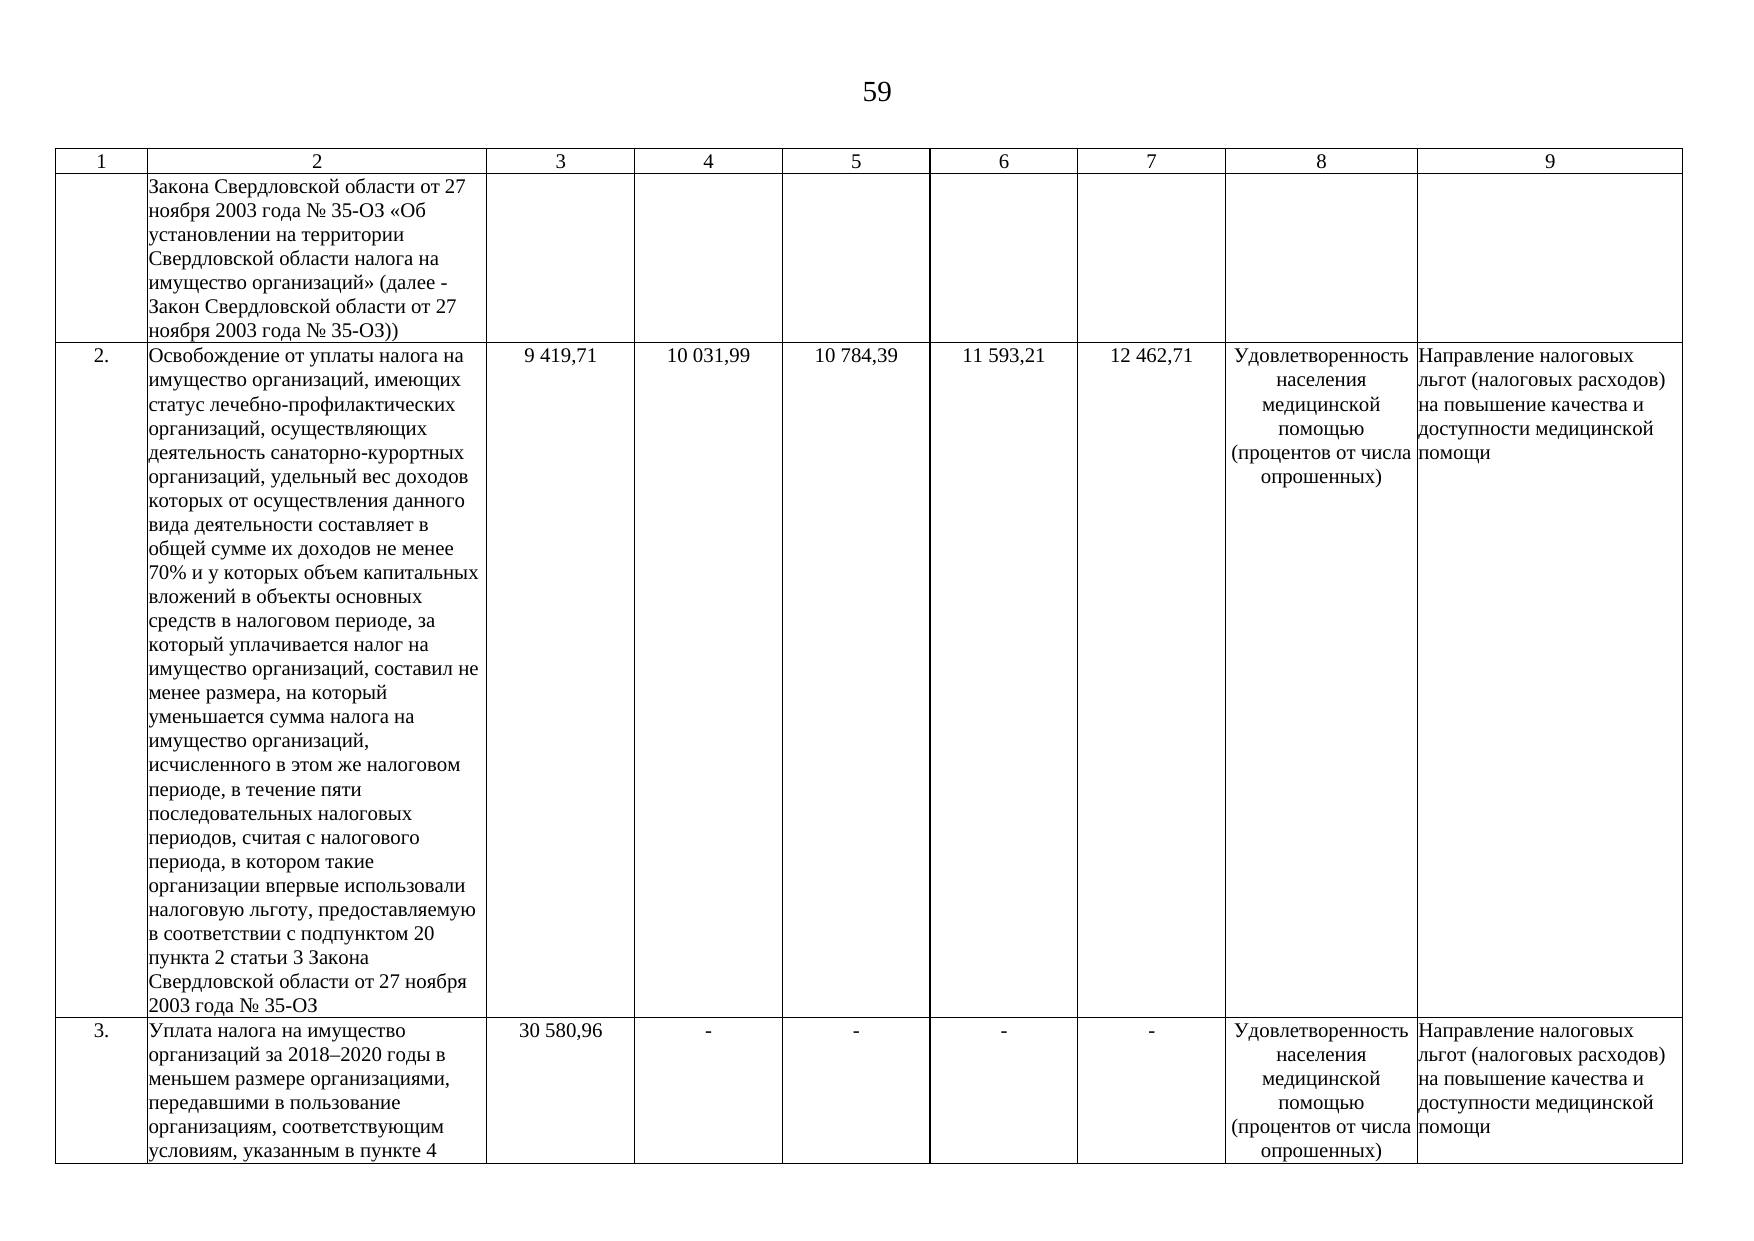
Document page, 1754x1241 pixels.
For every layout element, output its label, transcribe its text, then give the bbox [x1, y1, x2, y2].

table_cell [1418, 174, 1682, 342]
table_cell Закона Свердловской области от 27 ноября 2003 года № 35-ОЗ «Об установлении на территории Свердловской области налога на имущество организаций» (далее - Закон Свердловской области от 27 ноября 2003 года № 35-ОЗ)) [148, 174, 486, 342]
table_cell 12 462,71 [1078, 343, 1225, 1017]
table_cell Удовлетворенность населения медицинской помощью (процентов от числа опрошенных) [1226, 1018, 1417, 1162]
table_cell - [931, 1018, 1077, 1162]
table_header 3 [487, 149, 634, 173]
table_cell [56, 174, 147, 342]
table_cell 3. [56, 1018, 147, 1162]
table_cell 2. [56, 343, 147, 1017]
table_header 4 [635, 149, 782, 173]
table_cell [487, 174, 634, 342]
table_cell [931, 174, 1077, 342]
table_cell 10 031,99 [635, 343, 782, 1017]
table_header 2 [148, 149, 486, 173]
table_cell 10 784,39 [783, 343, 929, 1017]
table_header 1 [56, 149, 147, 173]
table_cell 9 419,71 [487, 343, 634, 1017]
table_header 9 [1418, 149, 1682, 173]
table_cell Удовлетворенность населения медицинской помощью (процентов от числа опрошенных) [1226, 343, 1417, 1017]
table_header 6 [931, 149, 1077, 173]
table_cell - [1078, 1018, 1225, 1162]
table_cell - [783, 1018, 929, 1162]
table_cell Направление налоговых льгот (налоговых расходов) на повышение качества и доступности медицинской помощи [1418, 1018, 1682, 1162]
table_cell Направление налоговых льгот (налоговых расходов) на повышение качества и доступности медицинской помощи [1418, 343, 1682, 1017]
table_cell [1226, 174, 1417, 342]
table_cell 30 580,96 [487, 1018, 634, 1162]
table_header 5 [783, 149, 929, 173]
table_cell Уплата налога на имущество организаций за 2018–2020 годы в меньшем размере организациями, передавшими в пользование организациям, соответствующим условиям, указанным в пункте 4 [148, 1018, 486, 1162]
table_cell 11 593,21 [931, 343, 1077, 1017]
table_header 8 [1226, 149, 1417, 173]
table_cell [783, 174, 929, 342]
table_cell - [635, 1018, 782, 1162]
table_cell [635, 174, 782, 342]
table_cell [1078, 174, 1225, 342]
table_header 7 [1078, 149, 1225, 173]
table_cell Освобождение от уплаты налога на имущество организаций, имеющих статус лечебно-профилактических организаций, осуществляющих деятельность санаторно-курортных организаций, удельный вес доходов которых от осуществления данного вида деятельности составляет в общей сумме их доходов не менее 70% и у которых объем капитальных вложений в объекты основных средств в налоговом периоде, за который уплачивается налог на имущество организаций, составил не менее размера, на который уменьшается сумма налога на имущество организаций, исчисленного в этом же налоговом периоде, в течение пяти последовательных налоговых периодов, считая с налогового периода, в котором такие организации впервые использовали налоговую льготу, предоставляемую в соответствии с подпунктом 20 пункта 2 статьи 3 Закона Свердловской области от 27 ноября 2003 года № 35-ОЗ [148, 343, 486, 1017]
